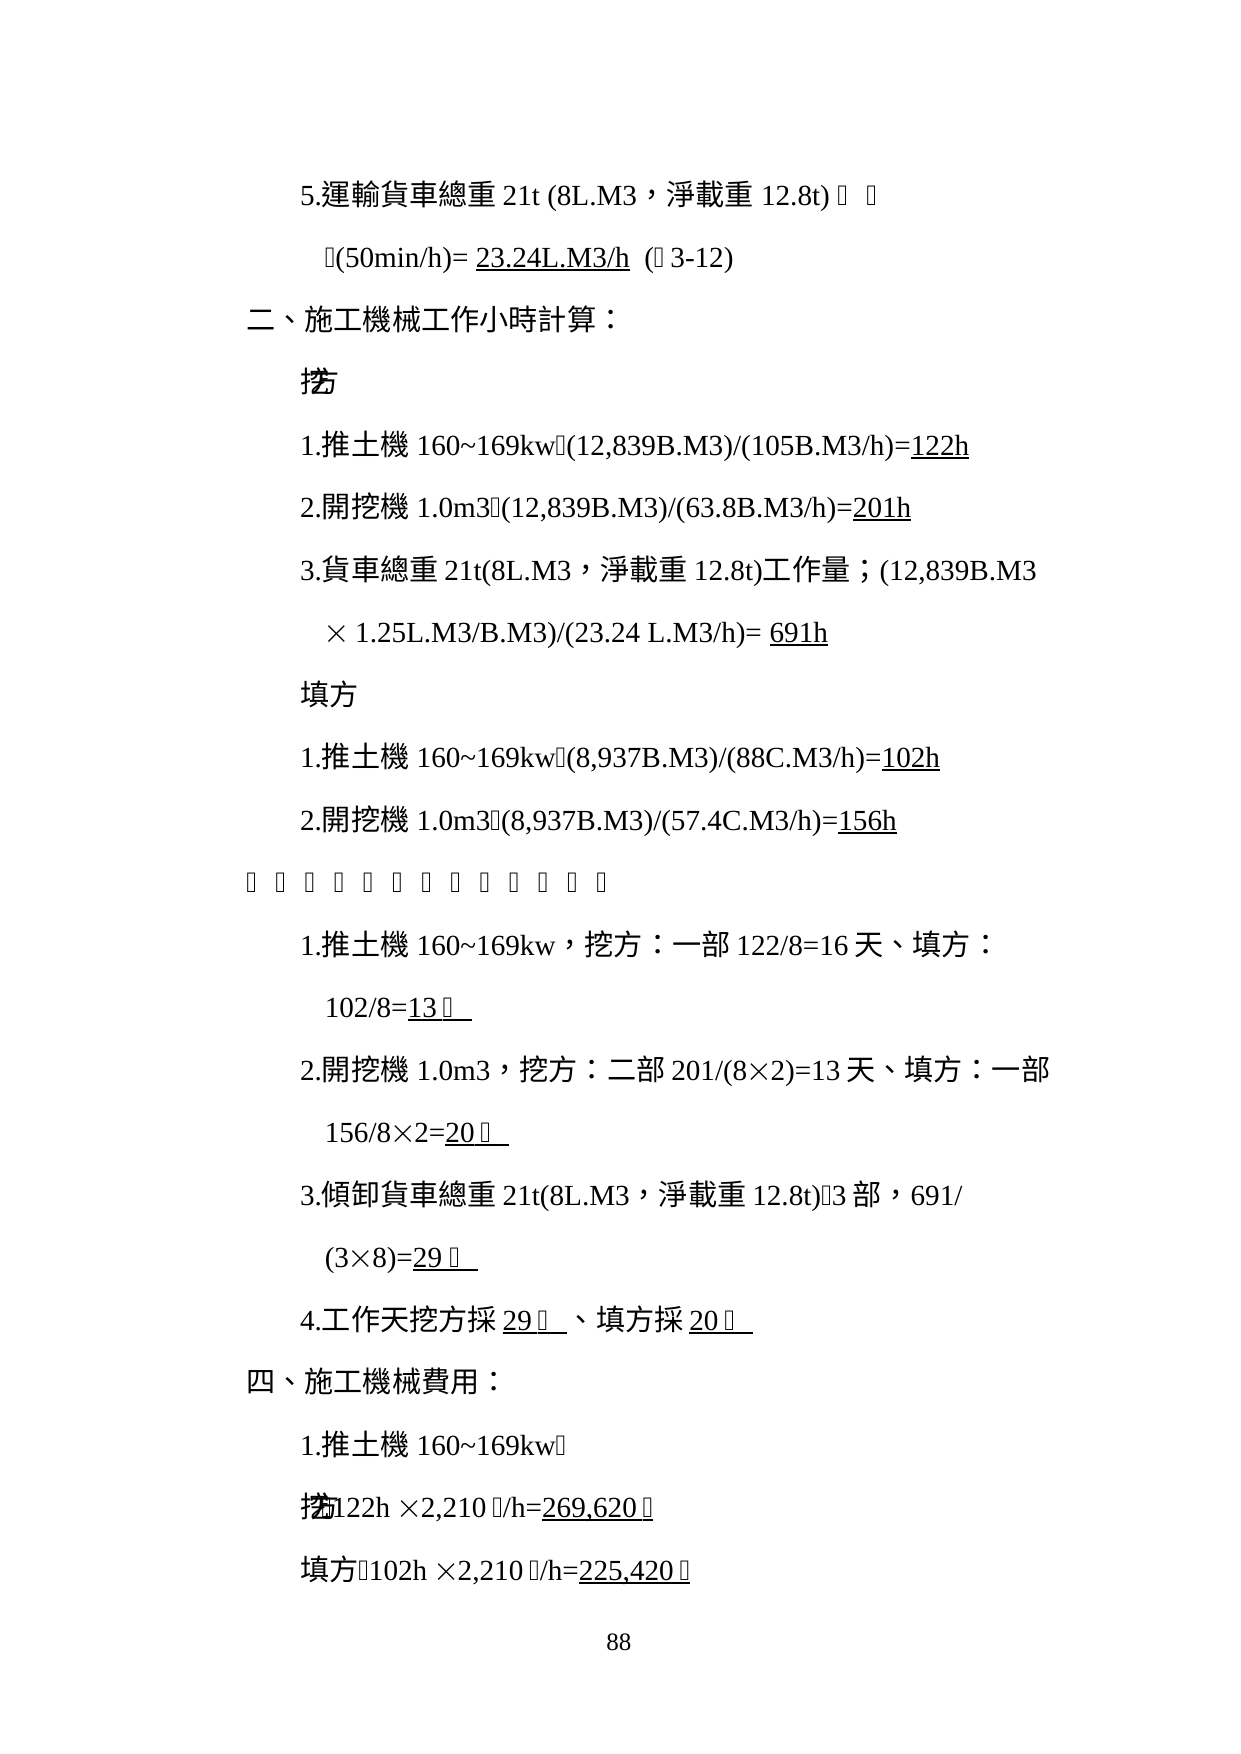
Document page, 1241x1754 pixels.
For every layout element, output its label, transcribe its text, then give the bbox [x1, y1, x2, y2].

text 填方：102h 2,210元/h=225,420元 [300, 1530, 1050, 1593]
text 挖方 [300, 343, 1050, 405]
text 四、施工機械費用： [246, 1343, 1050, 1405]
text 5.運輸貨車總重21t (8L.M3，淨載重 12.8t) 工作量(50min/h)= 23.24L.M3/h (表3-12) [300, 155, 1050, 280]
text 三、工作組日及工作天計算： [246, 843, 1050, 905]
text 3.傾卸貨車總重21t(8L.M3，淨載重12.8t)，3部，691/(38)=29 天 [300, 1155, 1050, 1280]
text 1.推土機 160~169kw：(12,839B.M3)/(105B.M3/h)=122h [300, 405, 1050, 468]
text 2.開挖機 1.0m3：(12,839B.M3)/(63.8B.M3/h)=201h [300, 468, 1050, 530]
text 3.貨車總重21t(8L.M3，淨載重12.8t)工作量；(12,839B.M3  1.25L.M3/B.M3)/(23.24 L.M3/h)= 691h [300, 530, 1050, 655]
text 1.推土機 160~169kw： [300, 1405, 1050, 1468]
text 二、施工機械工作小時計算： [246, 280, 1050, 343]
text 2.開挖機 1.0m3：(8,937B.M3)/(57.4C.M3/h)=156h [300, 780, 1050, 843]
text 挖方：122h 2,210元/h=269,620元 [300, 1468, 1050, 1530]
text 填方 [300, 655, 1050, 718]
text 1.推土機 160~169kw：(8,937B.M3)/(88C.M3/h)=102h [300, 718, 1050, 780]
text 1.推土機 160~169kw，挖方：一部122/8=16天、填方：102/8=13天 [300, 905, 1050, 1030]
text 2.開挖機 1.0m3，挖方：二部201/(82)=13天、填方：一部156/82=20天 [300, 1030, 1050, 1155]
text 4.工作天挖方採29天、填方採20天 [300, 1280, 1050, 1343]
